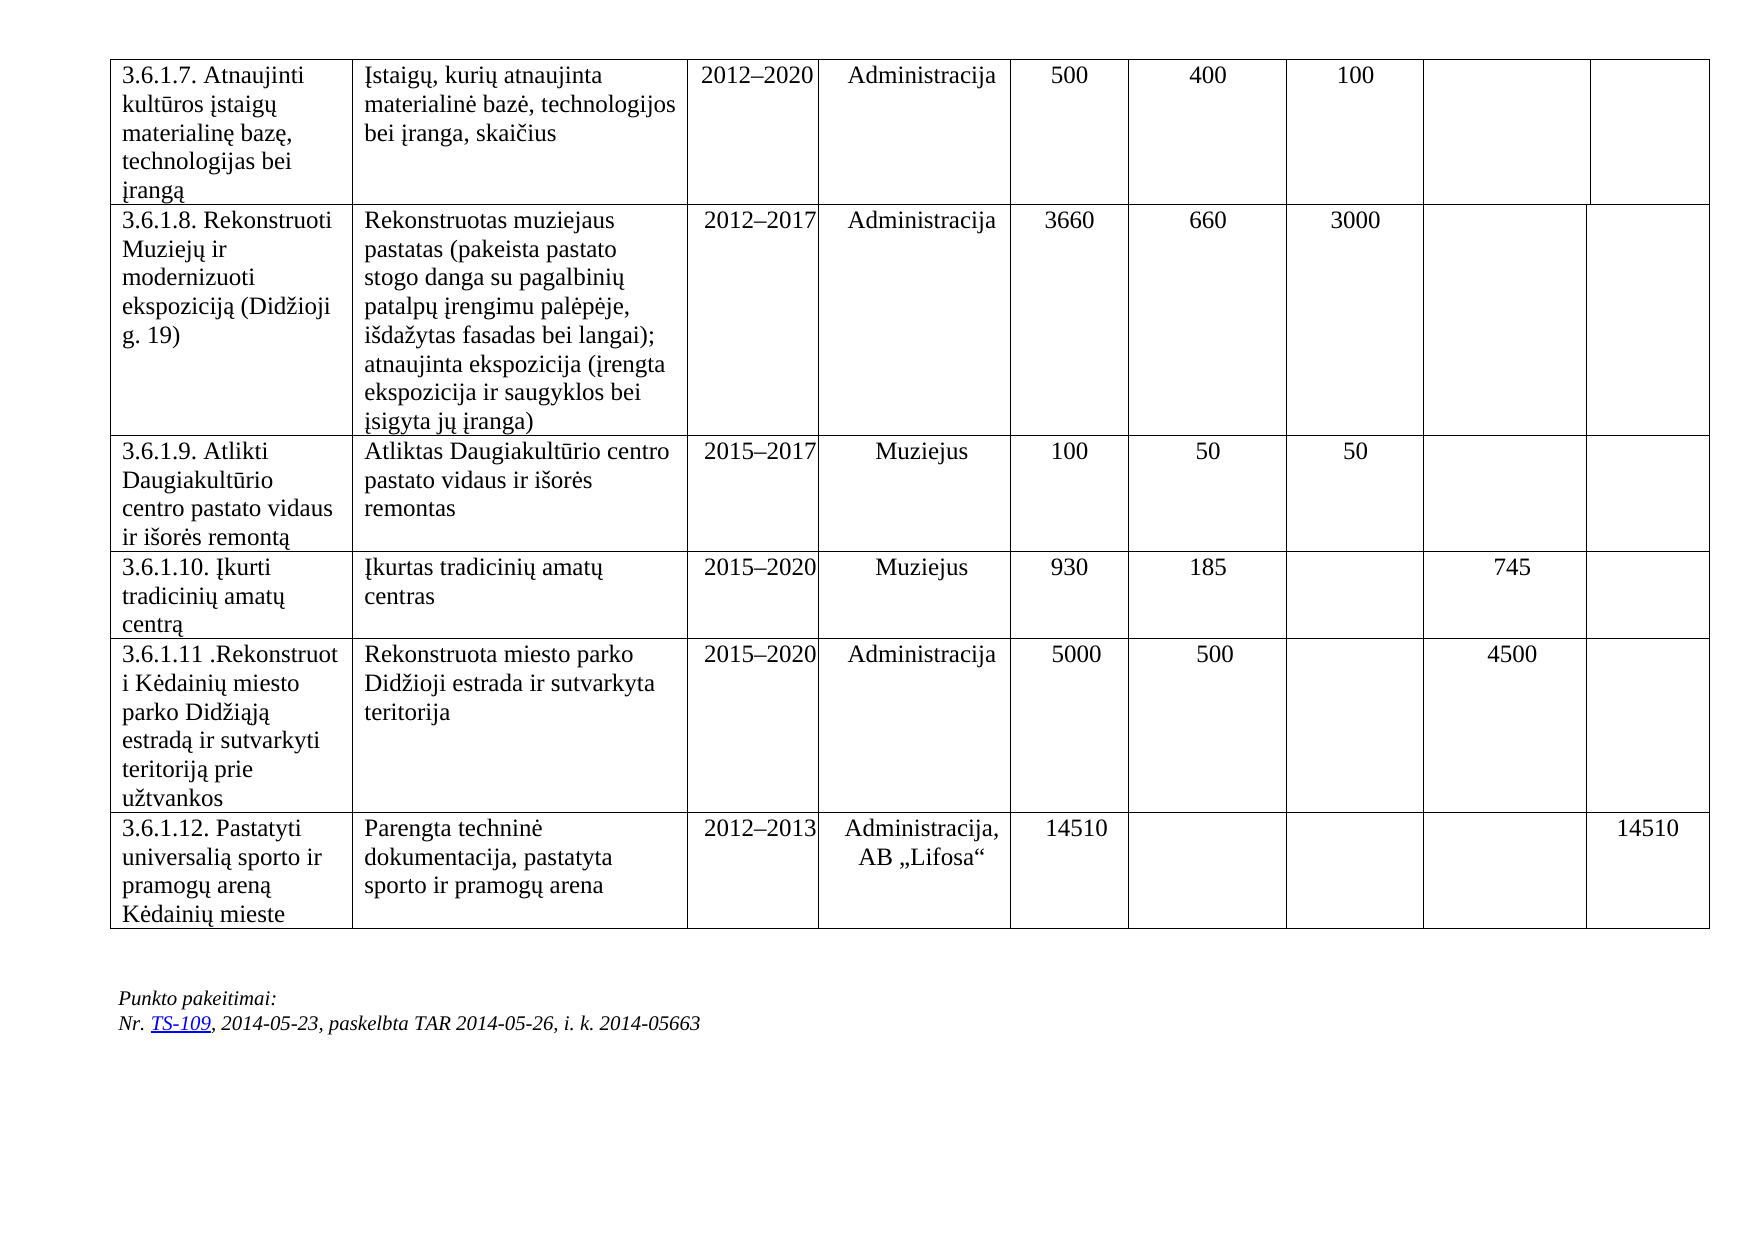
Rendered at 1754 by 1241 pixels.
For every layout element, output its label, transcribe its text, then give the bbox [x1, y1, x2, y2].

table_cell Įstaigų, kurių atnaujinta materialinė bazė, technologijos bei įranga, skaičius [353, 60, 687, 204]
table_cell 930 [1011, 552, 1128, 638]
table_cell Administracija [819, 60, 1010, 204]
table_cell 50 [1287, 436, 1423, 551]
table_cell 3.6.1.12. Pastatyti universalią sporto ir pramogų areną Kėdainių mieste [111, 813, 352, 928]
table_cell 4500 [1424, 639, 1586, 812]
table_cell Muziejus [819, 436, 1010, 551]
table_cell Atliktas Daugiakultūrio centro pastato vidaus ir išorės remontas [353, 436, 687, 551]
table_cell 3.6.1.9. Atlikti Daugiakultūrio centro pastato vidaus ir išorės remontą [111, 436, 352, 551]
table_cell [1587, 639, 1709, 812]
table_cell 5000 [1011, 639, 1128, 812]
table_cell [1587, 436, 1709, 551]
table_cell [1129, 813, 1286, 928]
table_cell 2012–2017 [688, 205, 818, 435]
table_cell 2012–2020 [688, 60, 818, 204]
table_cell 100 [1287, 60, 1423, 204]
table_cell 2015–2020 [688, 552, 818, 638]
table_cell Rekonstruotas muziejaus pastatas (pakeista pastato stogo danga su pagalbinių patalpų įrengimu palėpėje, išdažytas fasadas bei langai); atnaujinta ekspozicija (įrengta ekspozicija ir saugyklos bei įsigyta jų įranga) [353, 205, 687, 435]
text Nr. TS-109, 2014-05-23, paskelbta TAR 2014-05-26, i. k. 2014-05663 [118, 1010, 1636, 1034]
table_cell 3.6.1.10. Įkurti tradicinių amatų centrą [111, 552, 352, 638]
table_cell 3660 [1011, 205, 1128, 435]
table_cell Administracija, AB „Lifosa“ [819, 813, 1010, 928]
table_cell 500 [1011, 60, 1128, 204]
table_cell 2015–2017 [688, 436, 818, 551]
table_cell 500 [1129, 639, 1286, 812]
text Punkto pakeitimai: [118, 986, 1636, 1010]
table_cell [1591, 60, 1709, 204]
table_cell 3.6.1.7. Atnaujinti kultūros įstaigų materialinę bazę, technologijas bei įrangą [111, 60, 352, 204]
table_cell [1424, 436, 1586, 551]
table_cell 14510 [1011, 813, 1128, 928]
table_cell [1587, 205, 1709, 435]
table_cell Rekonstruota miesto parko Didžioji estrada ir sutvarkyta teritorija [353, 639, 687, 812]
table_cell 100 [1011, 436, 1128, 551]
table_cell [1424, 205, 1586, 435]
table_cell Administracija [819, 205, 1010, 435]
table_cell Muziejus [819, 552, 1010, 638]
table_cell 3000 [1287, 205, 1423, 435]
table_cell [1287, 639, 1423, 812]
table_cell 745 [1424, 552, 1586, 638]
table_cell Parengta techninė dokumentacija, pastatyta sporto ir pramogų arena [353, 813, 687, 928]
table_cell 185 [1129, 552, 1286, 638]
table_cell 14510 [1587, 813, 1709, 928]
table_cell Administracija [819, 639, 1010, 812]
table_cell [1287, 552, 1423, 638]
table_cell 50 [1129, 436, 1286, 551]
table_cell 3.6.1.11 .Rekonstruoti Kėdainių miesto parko Didžiąją estradą ir sutvarkyti teritoriją prie užtvankos [111, 639, 352, 812]
table_cell [1424, 60, 1590, 204]
table_cell [1424, 813, 1586, 928]
table_cell 660 [1129, 205, 1286, 435]
table_cell 3.6.1.8. Rekonstruoti Muziejų ir modernizuoti ekspoziciją (Didžioji g. 19) [111, 205, 352, 435]
table_cell [1587, 552, 1709, 638]
table_cell 400 [1129, 60, 1286, 204]
table_cell 2015–2020 [688, 639, 818, 812]
table_cell Įkurtas tradicinių amatų centras [353, 552, 687, 638]
table_cell [1287, 813, 1423, 928]
table_cell 2012–2013 [688, 813, 818, 928]
